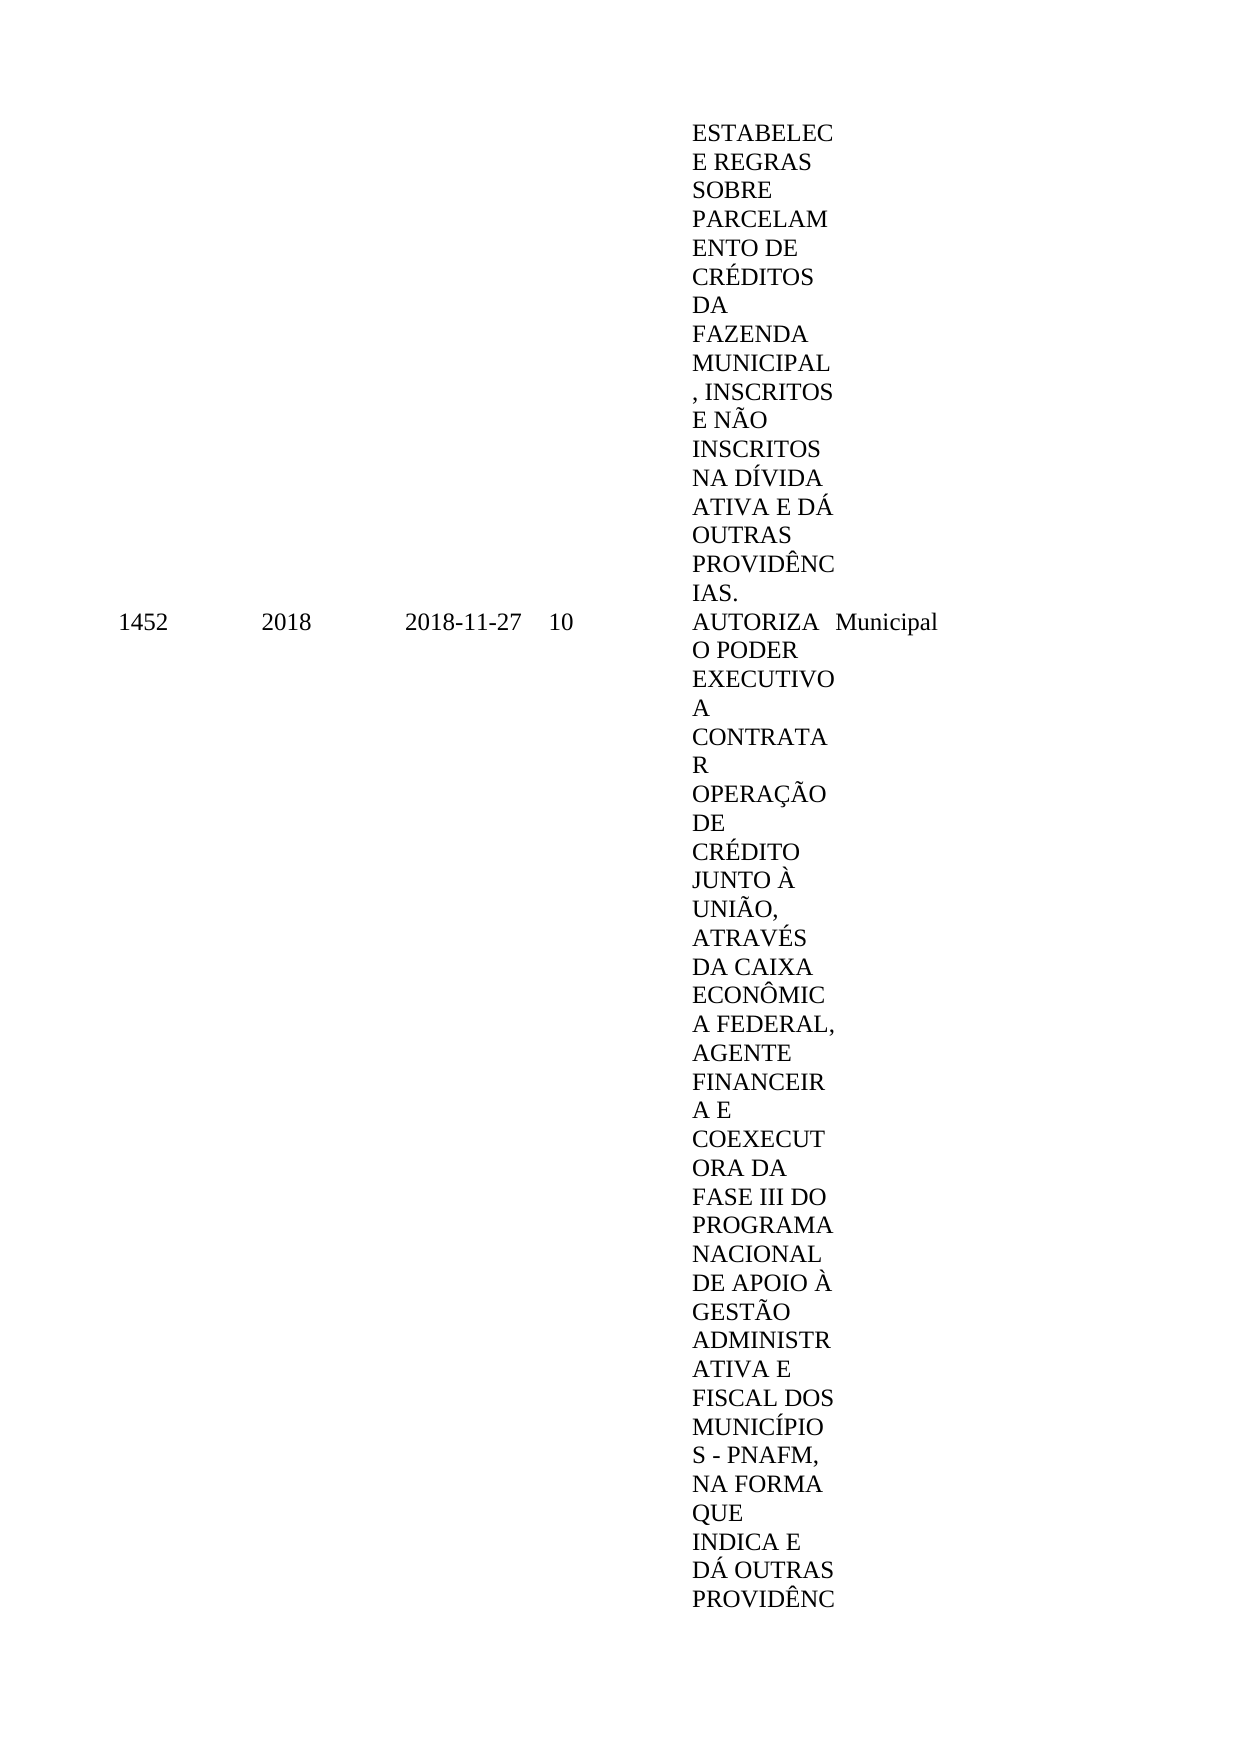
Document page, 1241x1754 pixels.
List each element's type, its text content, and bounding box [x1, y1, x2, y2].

table_cell [548, 118, 692, 607]
table_cell [835, 118, 979, 607]
table_cell ESTABELECE REGRAS SOBRE PARCELAMENTO DE CRÉDITOS DA FAZENDA MUNICIPAL, INSCRITOS E NÃO INSCRITOS NA DÍVIDA ATIVA E DÁ OUTRAS PROVIDÊNCIAS. [692, 118, 835, 607]
table_cell [261, 118, 405, 607]
table_cell [979, 118, 1122, 607]
table_cell 2018-11-27 [405, 607, 548, 1613]
table_cell 10 [548, 607, 692, 1613]
table_cell 1452 [118, 607, 261, 1613]
table_cell Municipal [835, 607, 979, 1613]
table_cell [979, 607, 1122, 1613]
table_cell 2018 [261, 607, 405, 1613]
table_cell AUTORIZA O PODER EXECUTIVO A CONTRATAR OPERAÇÃO DE CRÉDITO JUNTO À UNIÃO, ATRAVÉS DA CAIXA ECONÔMICA FEDERAL, AGENTE FINANCEIRA E COEXECUTORA DA FASE III DO PROGRAMA NACIONAL DE APOIO À GESTÃO ADMINISTRATIVA E FISCAL DOS MUNICÍPIOS - PNAFM, NA FORMA QUE INDICA E DÁ OUTRAS PROVIDÊNC [692, 607, 835, 1613]
table_cell [405, 118, 548, 607]
table_cell [118, 118, 261, 607]
